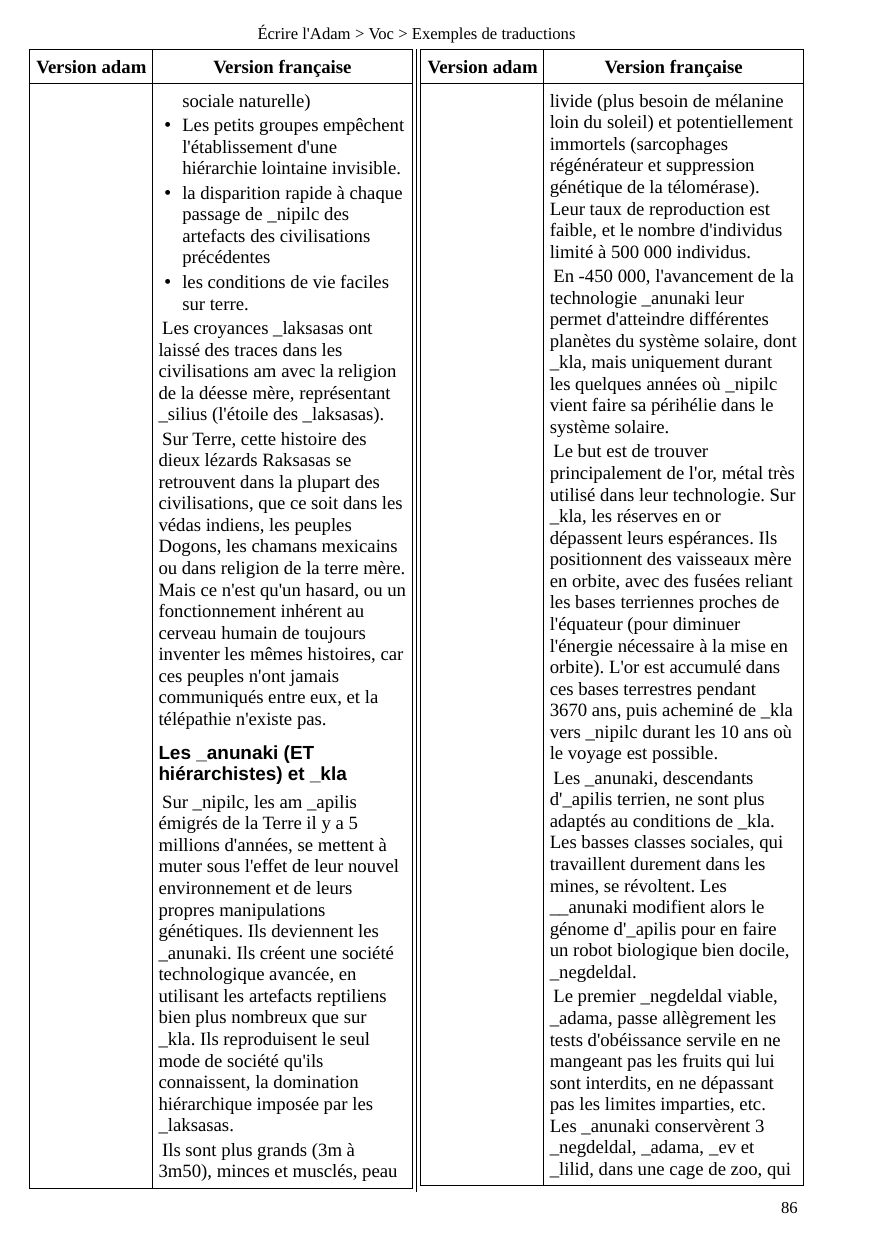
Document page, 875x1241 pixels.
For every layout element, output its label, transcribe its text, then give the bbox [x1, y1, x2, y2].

table_cell livide (plus besoin de mélanine loin du soleil) et potentiellement immortels (sarcophages régénérateur et suppression génétique de la télomérase). Leur taux de reproduction est faible, et le nombre d'individus limité à 500 000 individus. En -450 000, l'avancement de la technologie _anunaki leur permet d'atteindre différentes planètes du système solaire, dont _kla, mais uniquement durant les quelques années où _nipilc vient faire sa périhélie dans le système solaire. Le but est de trouver principalement de l'or, métal très utilisé dans leur technologie. Sur _kla, les réserves en or dépassent leurs espérances. Ils positionnent des vaisseaux mère en orbite, avec des fusées reliant les bases terriennes proches de l'équateur (pour diminuer l'énergie nécessaire à la mise en orbite). L'or est accumulé dans ces bases terrestres pendant 3670 ans, puis acheminé de _kla vers _nipilc durant les 10 ans où le voyage est possible. Les _anunaki, descendants d'_apilis terrien, ne sont plus adaptés au conditions de _kla. Les basses classes sociales, qui travaillent durement dans les mines, se révoltent. Les __anunaki modifient alors le génome d'_apilis pour en faire un robot biologique bien docile, _negdeldal. Le premier _negdeldal viable, _adama, passe allègrement les tests d'obéissance servile en ne mangeant pas les fruits qui lui sont interdits, en ne dépassant pas les limites imparties, etc. Les _anunaki conservèrent 3 _negdeldal, _adama, _ev et _lilid, dans une cage de zoo, qui [544, 84, 803, 1185]
table_cell [30, 84, 152, 1187]
table_cell sociale naturelle) Les petits groupes empêchent l'établissement d'une hiérarchie lointaine invisible. la disparition rapide à chaque passage de _nipilc des artefacts des civilisations précédentes les conditions de vie faciles sur terre. Les croyances _laksasas ont laissé des traces dans les civilisations am avec la religion de la déesse mère, représentant _silius (l'étoile des _laksasas). Sur Terre, cette histoire des dieux lézards Raksasas se retrouvent dans la plupart des civilisations, que ce soit dans les védas indiens, les peuples Dogons, les chamans mexicains ou dans religion de la terre mère. Mais ce n'est qu'un hasard, ou un fonctionnement inhérent au cerveau humain de toujours inventer les mêmes histoires, car ces peuples n'ont jamais communiqués entre eux, et la télépathie n'existe pas. Les _anunaki (ET hiérarchistes) et _kla Sur _nipilc, les am _apilis émigrés de la Terre il y a 5 millions d'années, se mettent à muter sous l'effet de leur nouvel environnement et de leurs propres manipulations génétiques. Ils deviennent les _anunaki. Ils créent une société technologique avancée, en utilisant les artefacts reptiliens bien plus nombreux que sur _kla. Ils reproduisent le seul mode de société qu'ils connaissent, la domination hiérarchique imposée par les _laksasas. Ils sont plus grands (3m à 3m50), minces et musclés, peau [153, 84, 412, 1187]
table_header Version adam [30, 50, 152, 83]
table_header Version française [544, 50, 803, 83]
table_header Version française [153, 50, 412, 83]
table_header Version adam [421, 50, 543, 83]
table_cell [421, 84, 543, 1185]
